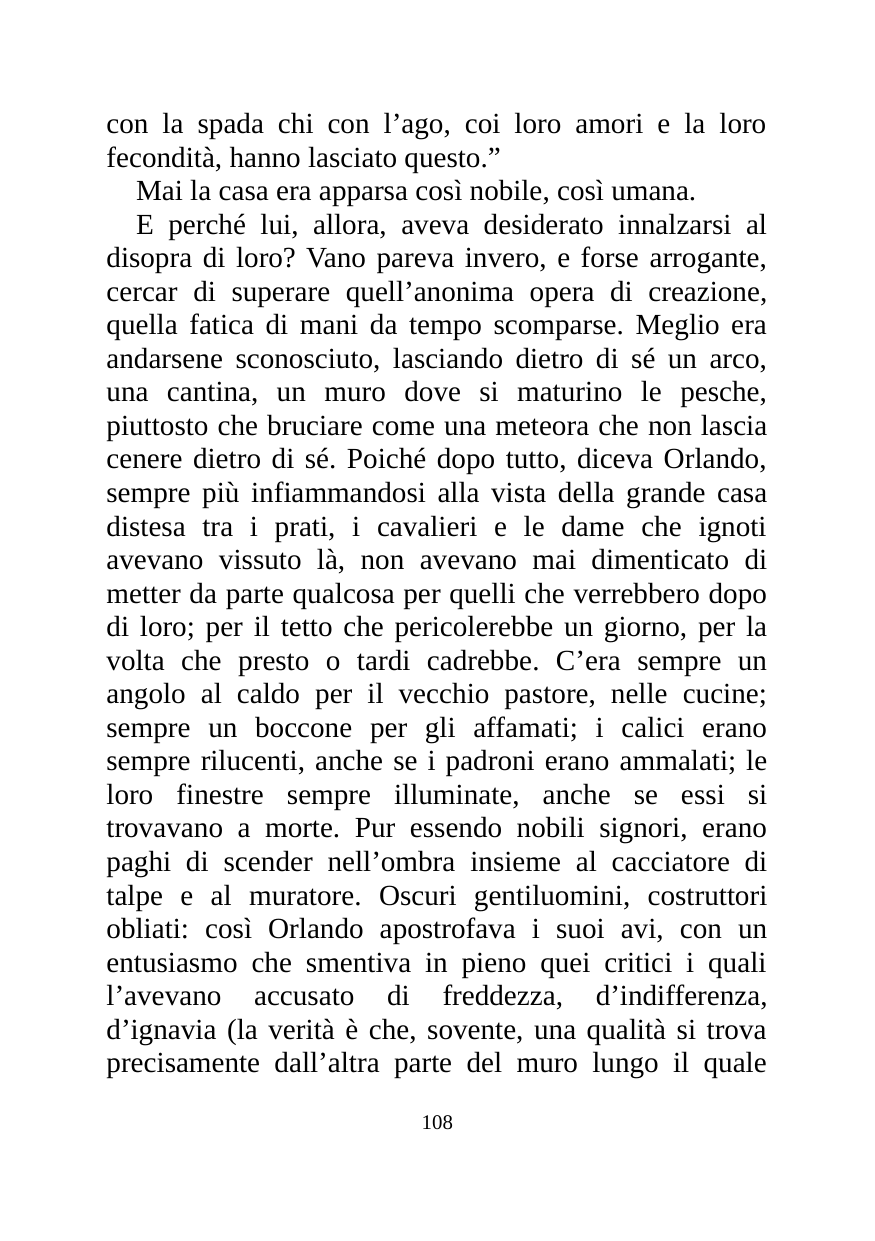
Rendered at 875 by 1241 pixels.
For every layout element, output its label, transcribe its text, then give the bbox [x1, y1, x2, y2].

text E perché lui, allora, aveva desiderato innalzarsi al disopra di loro? Vano pareva invero, e forse arrogante, cercar di superare quell’anonima opera di creazione, quella fatica di mani da tempo scomparse. Meglio era andarsene sconosciuto, lasciando dietro di sé un arco, una cantina, un muro dove si maturino le pesche, piuttosto che bruciare come una meteora che non lascia cenere dietro di sé. Poiché dopo tutto, diceva Orlando, sempre più infiammandosi alla vista della grande casa distesa tra i prati, i cavalieri e le dame che ignoti avevano vissuto là, non avevano mai dimenticato di metter da parte qualcosa per quelli che verrebbero dopo di loro; per il tetto che pericolerebbe un giorno, per la volta che presto o tardi cadrebbe. C’era sempre un angolo al caldo per il vecchio pastore, nelle cucine; sempre un boccone per gli affamati; i calici erano sempre rilucenti, anche se i padroni erano ammalati; le loro finestre sempre illuminate, anche se essi si trovavano a morte. Pur essendo nobili signori, erano paghi di scender nell’ombra insieme al cacciatore di talpe e al muratore. Oscuri gentiluomini, costruttori obliati: così Orlando apostrofava i suoi avi, con un entusiasmo che smentiva in pieno quei critici i quali l’avevano accusato di freddezza, d’indifferenza, d’ignavia (la verità è che, sovente, una qualità si trova precisamente dall’altra parte del muro lungo il quale [106, 207, 768, 1079]
text con la spada chi con l’ago, coi loro amori e la loro fecondità, hanno lasciato questo.” [106, 106, 768, 173]
text Mai la casa era apparsa così nobile, così umana. [106, 173, 768, 207]
